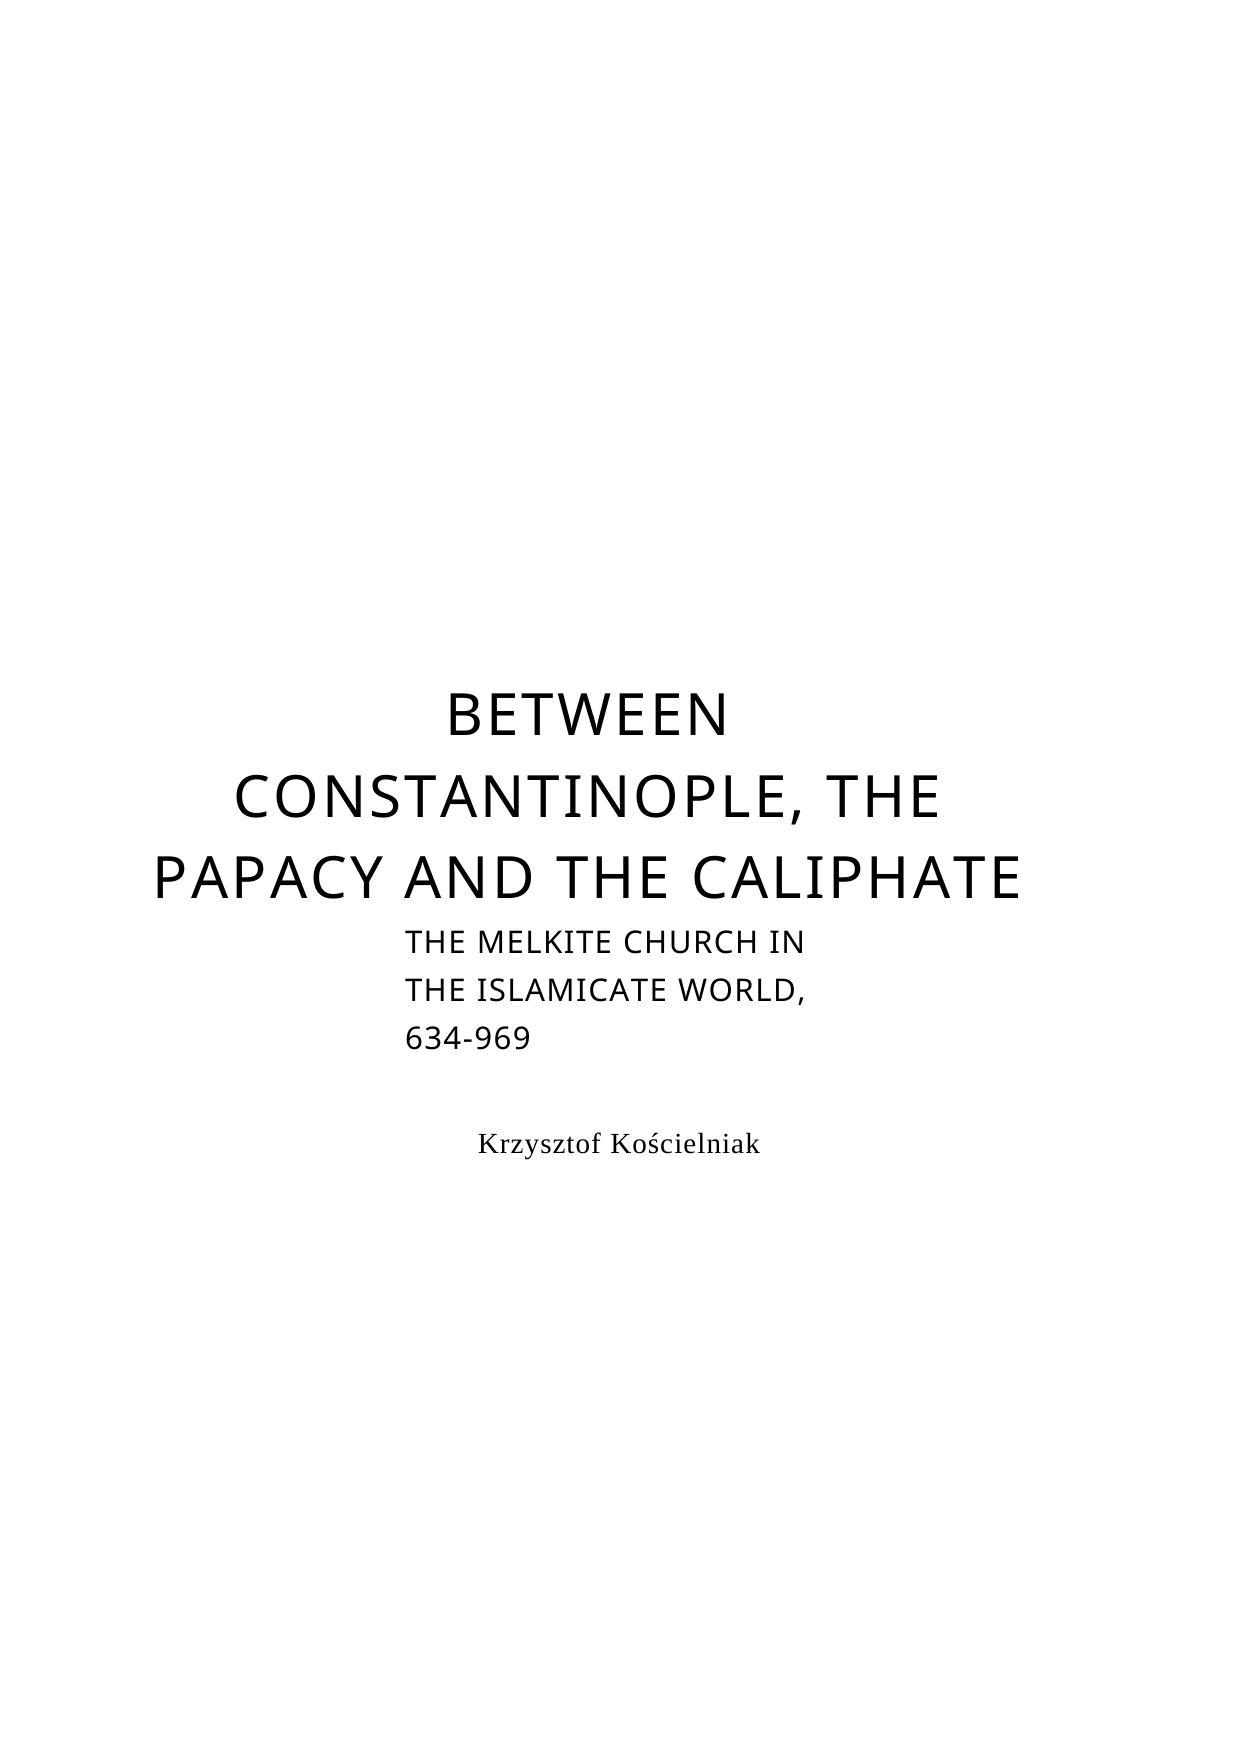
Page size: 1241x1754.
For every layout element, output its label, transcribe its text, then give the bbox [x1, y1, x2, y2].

text BETWEEN CONSTANTINOPLE, THE PAPACY AND THE CALIPHATE [151, 671, 1025, 915]
text THE MELKITE CHURCH IN THE ISLAMICATE WORLD, 634-969 [405, 915, 864, 1059]
text Krzysztof Kościelniak [478, 1130, 1068, 1159]
